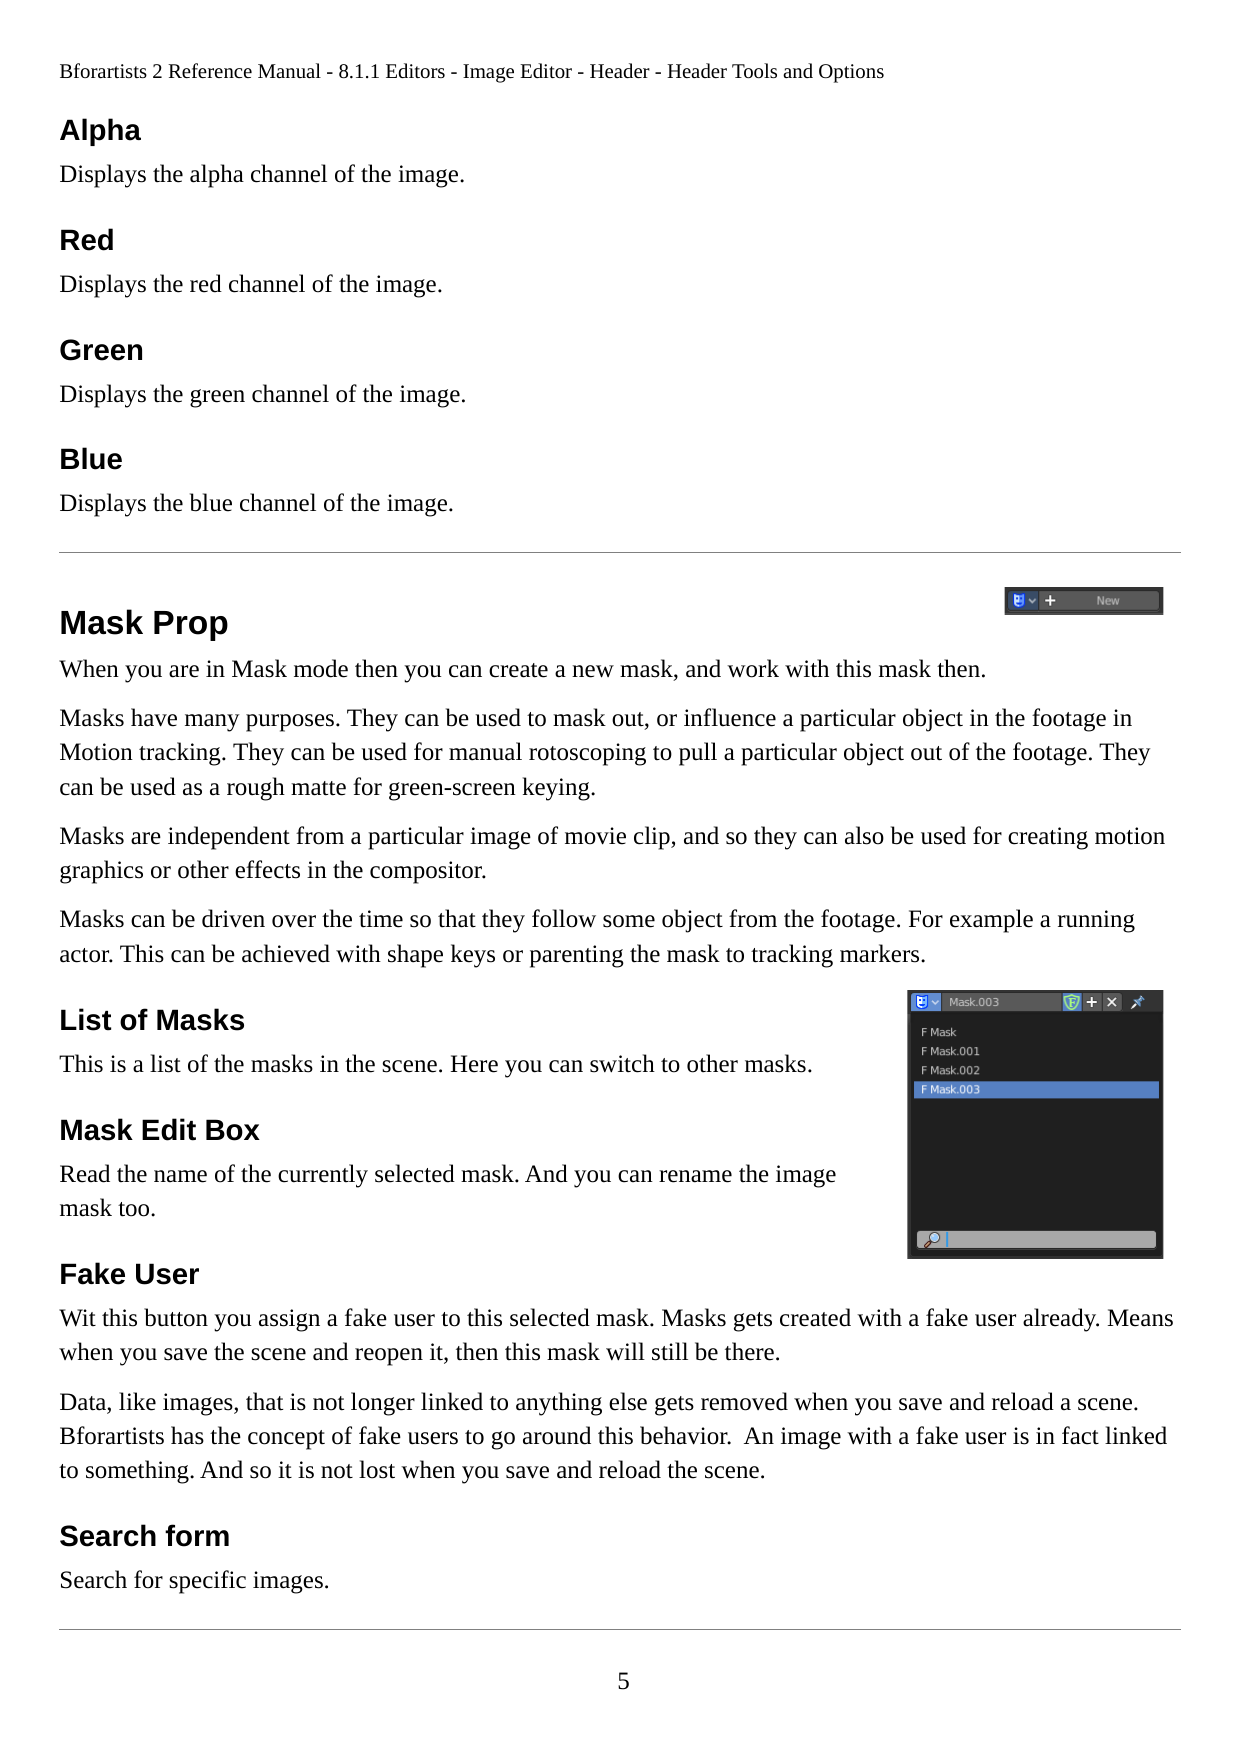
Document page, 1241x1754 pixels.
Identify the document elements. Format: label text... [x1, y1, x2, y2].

subtitle Mask Prop [59, 603, 1181, 641]
subtitle Alpha [59, 113, 1181, 146]
picture [907, 990, 1164, 1259]
text Displays the alpha channel of the image. [59, 159, 1181, 188]
picture [1004, 587, 1164, 615]
text Masks have many purposes. They can be used to mask out, or influence a particular object in the footage in Motion tracking. They can be used for manual rotoscoping to pull a particular object out of the footage. They can be used as a rough matte for green-screen keying. [59, 703, 1181, 801]
text Displays the red channel of the image. [59, 269, 1181, 297]
text Displays the blue channel of the image. [59, 488, 1181, 517]
subtitle List of Masks [59, 1002, 907, 1036]
text When you are in Mask mode then you can create a new mask, and work with this mask then. [59, 654, 1181, 682]
subtitle Blue [59, 442, 1181, 476]
text Read the name of the currently selected mask. And you can rename the image mask too. [59, 1159, 907, 1222]
text Search for specific images. [59, 1565, 1181, 1594]
text Displays the green channel of the image. [59, 379, 1181, 407]
subtitle Mask Edit Box [59, 1112, 907, 1146]
text Masks are independent from a particular image of movie clip, and so they can also be used for creating motion graphics or other effects in the compositor. [59, 821, 1181, 884]
subtitle Red [59, 222, 1181, 256]
text This is a list of the masks in the scene. Here you can switch to other masks. [59, 1049, 907, 1077]
text Data, like images, that is not longer linked to anything else gets removed when you save and reload a scene. Bforartists has the concept of fake users to go around this behavior. An image with a fake user is in fact linked to something. And so it is not lost when you save and reload the scene. [59, 1387, 1181, 1484]
subtitle Fake User [59, 1257, 1181, 1291]
subtitle Green [59, 332, 1181, 366]
subtitle [1164, 1112, 1181, 1146]
text Masks can be driven over the time so that they follow some object from the footage. For example a running actor. This can be achieved with shape keys or parenting the mask to tracking markers. [59, 904, 1181, 968]
text Wit this button you assign a fake user to this selected mask. Masks gets created with a fake user already. Means when you save the scene and reopen it, then this mask will still be there. [59, 1303, 1181, 1366]
subtitle Search form [59, 1519, 1181, 1553]
subtitle [1164, 1002, 1181, 1036]
